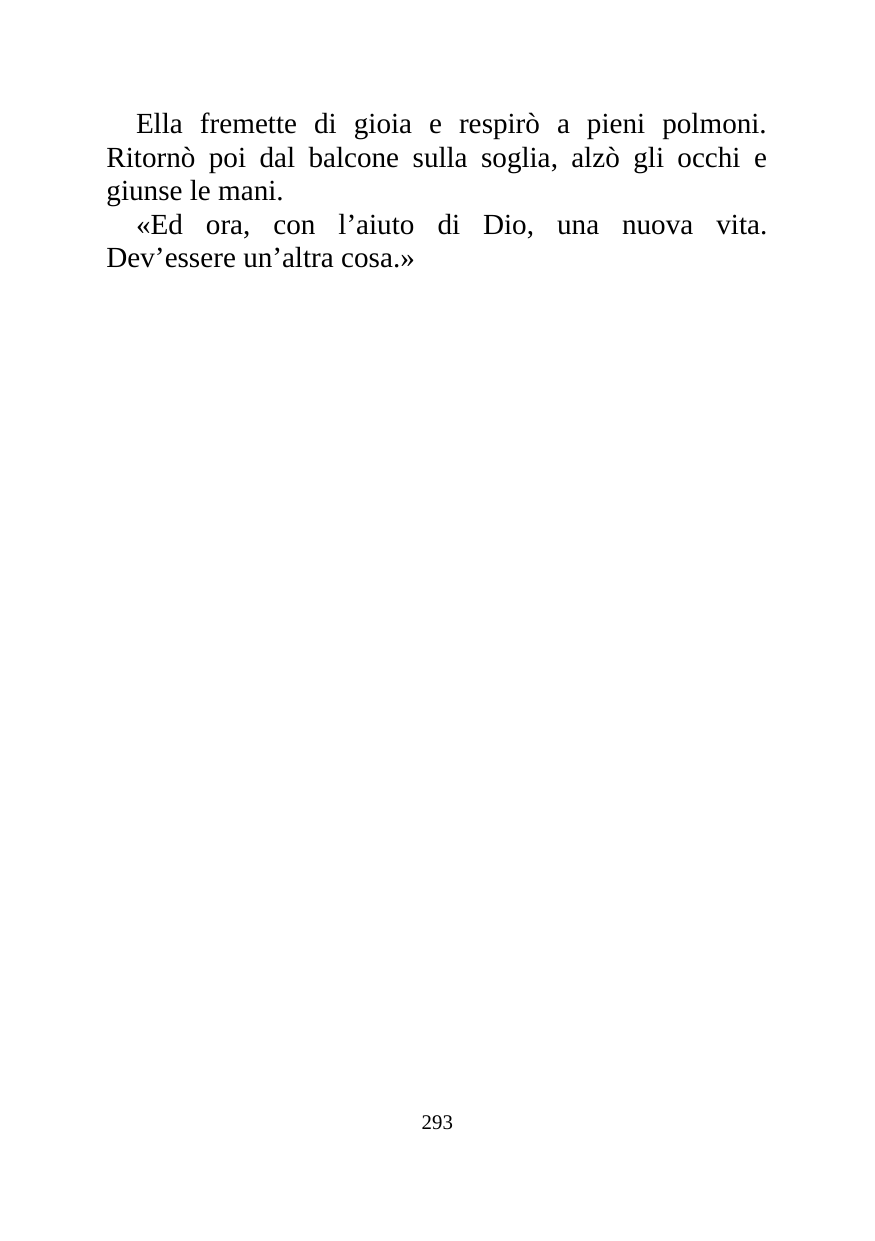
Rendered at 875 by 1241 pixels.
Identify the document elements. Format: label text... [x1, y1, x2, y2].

text «Ed ora, con l’aiuto di Dio, una nuova vita. Dev’essere un’altra cosa.» [106, 207, 768, 274]
text Ella fremette di gioia e respirò a pieni polmoni. Ritornò poi dal balcone sulla soglia, alzò gli occhi e giunse le mani. [106, 106, 768, 207]
